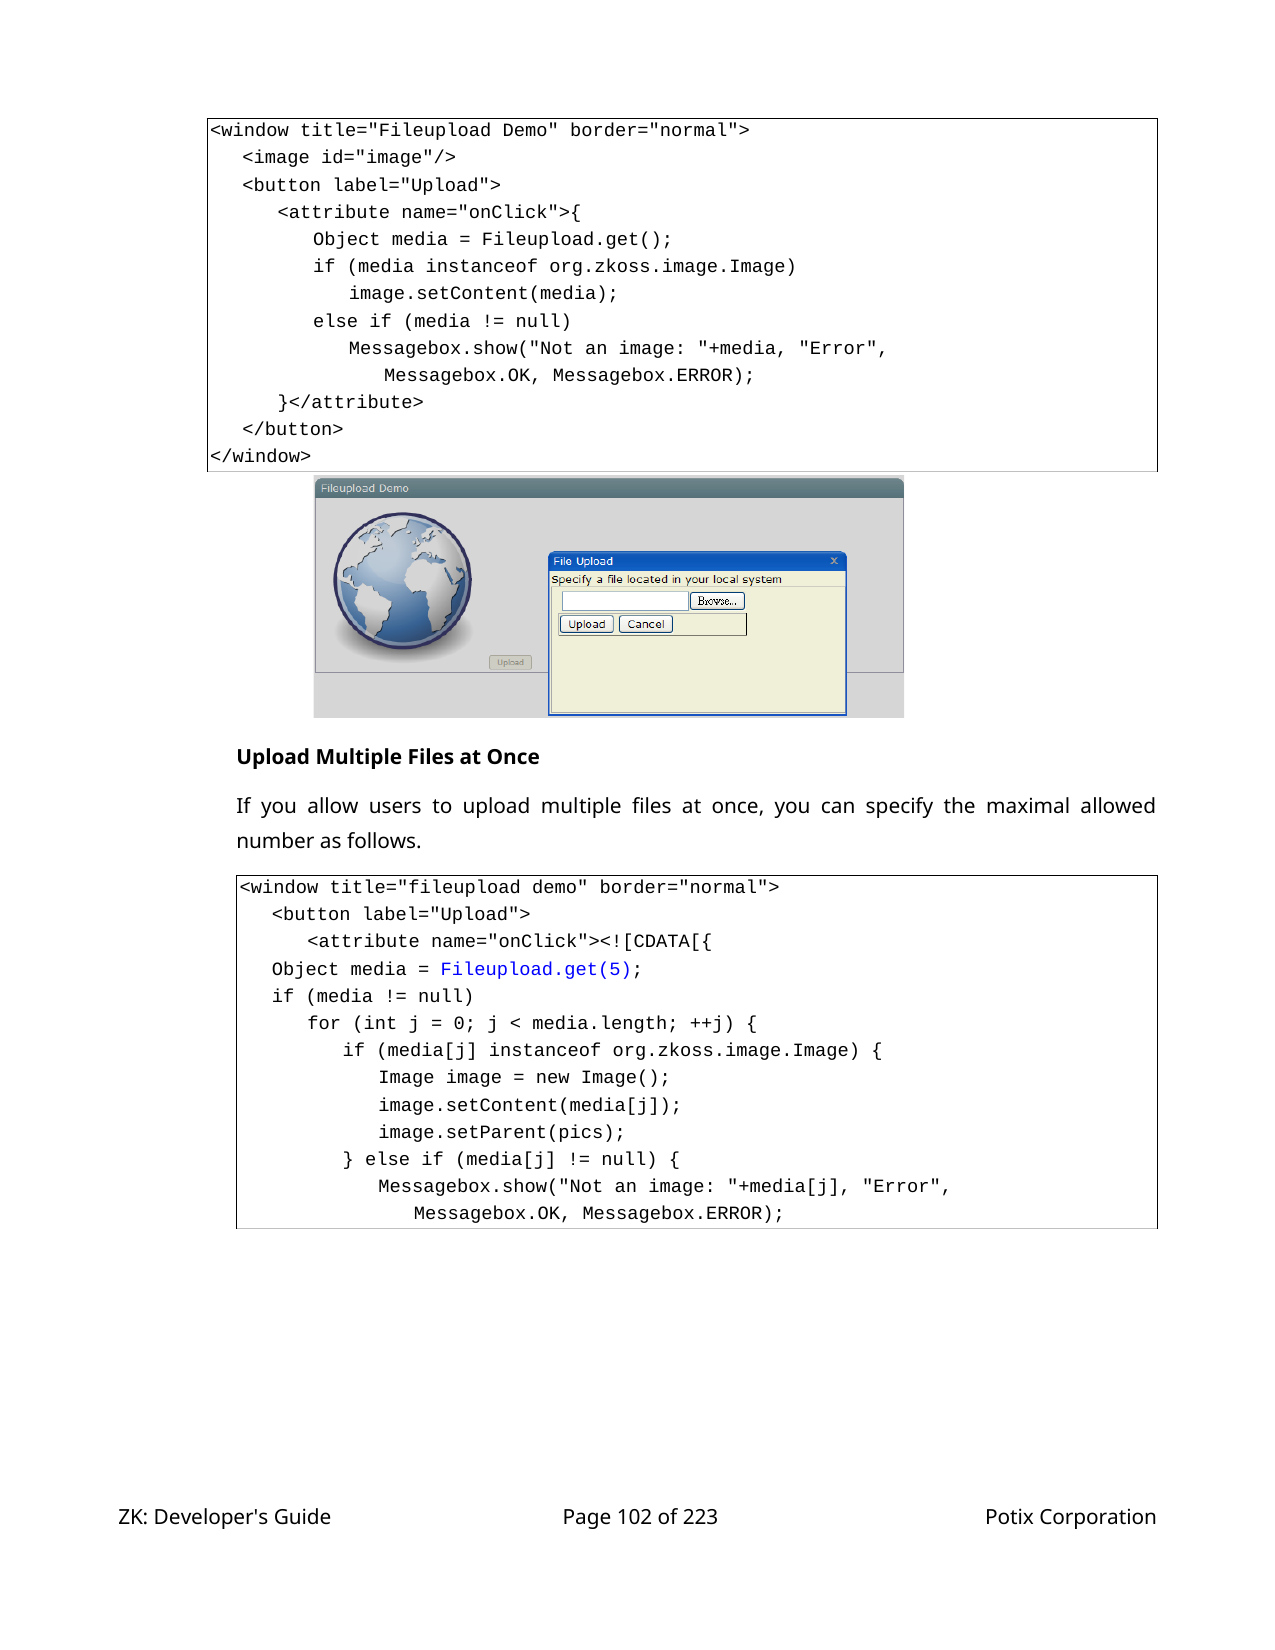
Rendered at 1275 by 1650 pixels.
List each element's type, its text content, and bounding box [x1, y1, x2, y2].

text <attribute name="onClick">{ [208, 200, 1157, 224]
text </button> [208, 417, 1157, 441]
text else if (media != null) [208, 308, 1157, 333]
text <window title="Fileupload Demo" border="normal"> [208, 119, 1157, 142]
text <button label="Upload"> [208, 172, 1157, 197]
text Image image = new Image(); [237, 1065, 1157, 1089]
text for (int j = 0; j < media.length; ++j) { [237, 1011, 1157, 1035]
text image.setContent(media); [208, 281, 1157, 306]
text <attribute name="onClick"><![CDATA[{ [237, 929, 1157, 953]
text Messagebox.show("Not an image: "+media, "Error", [208, 336, 1157, 360]
text if (media instanceof org.zkoss.image.Image) [208, 254, 1157, 278]
text If you allow users to upload multiple files at once, you can specify the maximal allowed number as follows. [236, 791, 1157, 854]
text image.setContent(media[j]); [237, 1092, 1157, 1117]
text <image id="image"/> [208, 145, 1157, 169]
text image.setParent(pics); [237, 1119, 1157, 1144]
text if (media[j] instanceof org.zkoss.image.Image) { [237, 1038, 1157, 1062]
picture [313, 475, 905, 718]
text if (media != null) [237, 984, 1157, 1008]
text <window title="fileupload demo" border="normal"> [237, 876, 1157, 899]
text Object media = Fileupload.get(5); [237, 956, 1157, 981]
text Object media = Fileupload.get(); [208, 227, 1157, 251]
text }</attribute> [208, 390, 1157, 414]
subtitle Upload Multiple Files at Once [236, 718, 1157, 770]
text Messagebox.OK, Messagebox.ERROR); [237, 1201, 1157, 1228]
text } else if (media[j] != null) { [237, 1147, 1157, 1171]
text </window> [208, 444, 1157, 471]
text <button label="Upload"> [237, 902, 1157, 926]
text Messagebox.show("Not an image: "+media[j], "Error", [237, 1174, 1157, 1198]
text Messagebox.OK, Messagebox.ERROR); [208, 363, 1157, 387]
